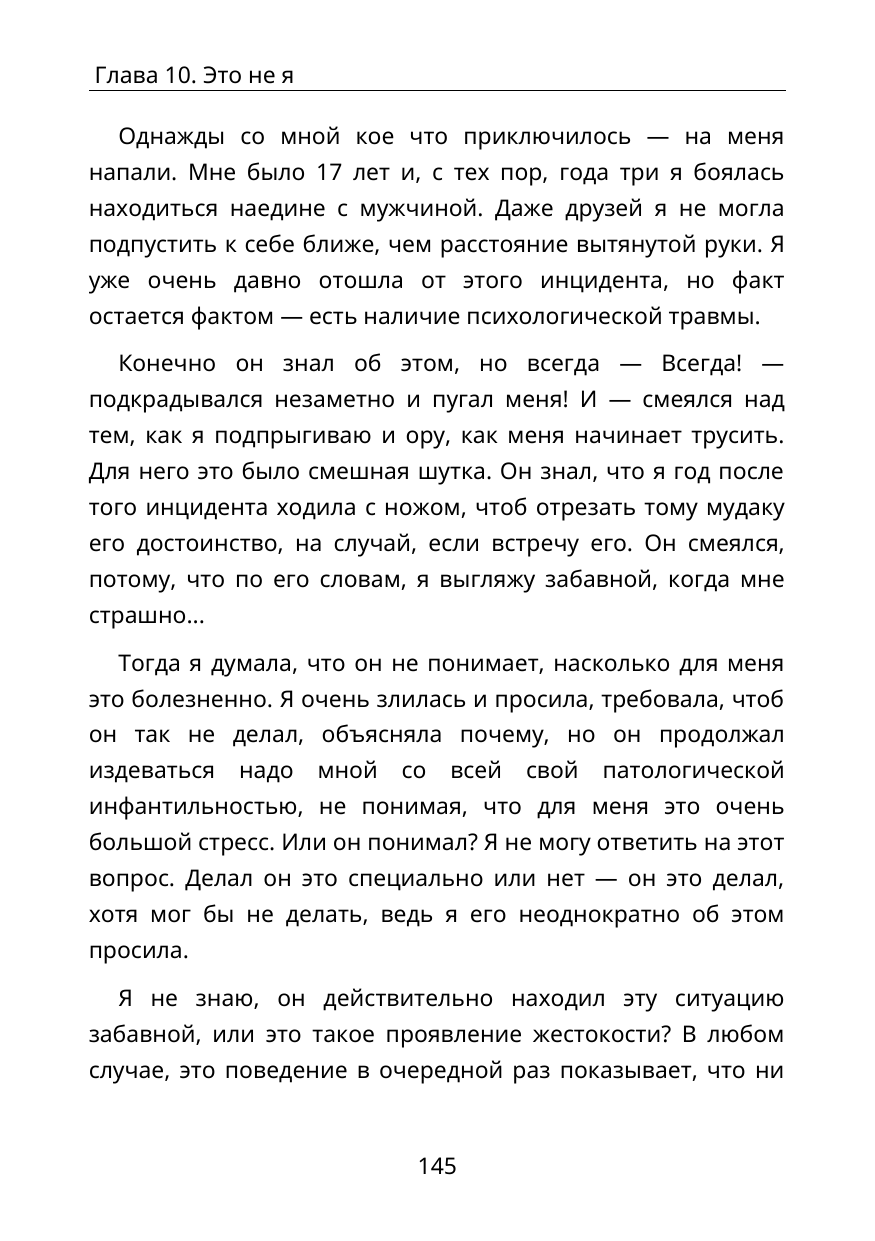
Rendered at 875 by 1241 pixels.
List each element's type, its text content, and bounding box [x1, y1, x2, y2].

text Я не знаю, он действительно находил эту ситуацию забавной, или это такое проявление жестокости? В любом случае, это поведение в очередной раз показывает, что ни [88, 982, 786, 1085]
text Тогда я думала, что он не понимает, насколько для меня это болезненно. Я очень злилась и просила, требовала, чтоб он так не делал, объясняла почему, но он продолжал издеваться надо мной со всей свой патологической инфантильностью, не понимая, что для меня это очень большой стресс. Или он понимал? Я не могу ответить на этот вопрос. Делал он это специально или нет — он это делал, хотя мог бы не делать, ведь я его неоднократно об этом просила. [88, 647, 786, 965]
text Конечно он знал об этом, но всегда — Всегда! — подкрадывался незаметно и пугал меня! И — смеялся над тем, как я подпрыгиваю и ору, как меня начинает трусить. Для него это было смешная шутка. Он знал, что я год после того инцидента ходила с ножом, чтоб отрезать тому мудаку его достоинство, на случай, если встречу его. Он смеялся, потому, что по его словам, я выгляжу забавной, когда мне страшно... [88, 347, 786, 630]
text Однажды со мной кое что приключилось — на меня напали. Мне было 17 лет и, с тех пор, года три я боялась находиться наедине с мужчиной. Даже друзей я не могла подпустить к себе ближе, чем расстояние вытянутой руки. Я уже очень давно отошла от этого инцидента, но факт остается фактом — есть наличие психологической травмы. [88, 120, 786, 331]
